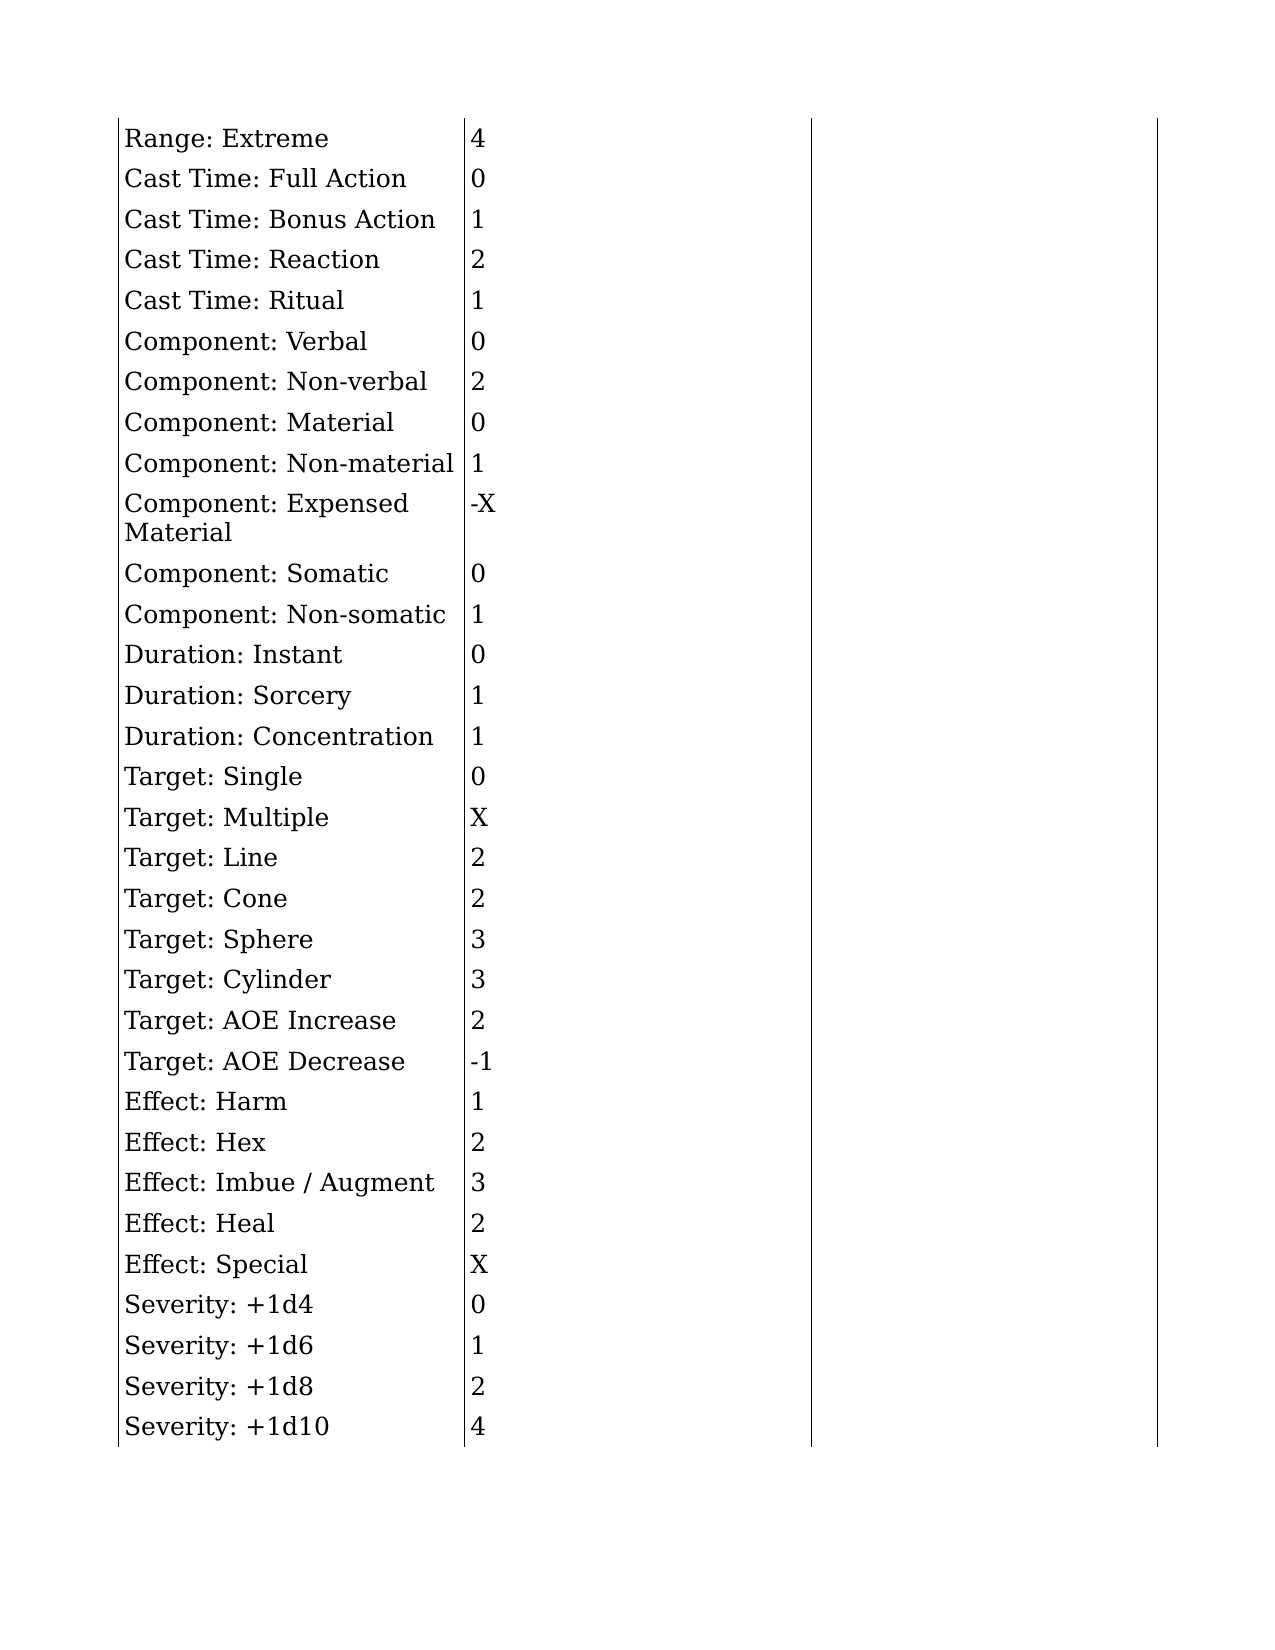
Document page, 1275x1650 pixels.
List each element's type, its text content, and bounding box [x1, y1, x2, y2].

table_cell [812, 1366, 1157, 1407]
table_cell [812, 484, 1157, 553]
table_cell [812, 960, 1157, 1000]
table_cell 4 [465, 118, 811, 159]
table_cell [812, 1000, 1157, 1041]
table_cell [812, 879, 1157, 919]
table_cell Cast Time: Bonus Action [119, 199, 464, 240]
table_cell [812, 1325, 1157, 1366]
table_cell -1 [465, 1041, 811, 1082]
table_cell [812, 199, 1157, 240]
table_cell Severity: +1d8 [119, 1366, 464, 1407]
table_cell 1 [465, 281, 811, 321]
table_cell [812, 281, 1157, 321]
table_cell [812, 554, 1157, 594]
table_cell [812, 1204, 1157, 1244]
table_cell Effect: Harm [119, 1082, 464, 1122]
table_cell Component: Verbal [119, 321, 464, 362]
table_cell Component: Somatic [119, 554, 464, 594]
table_cell 0 [465, 635, 811, 675]
table_cell 2 [465, 362, 811, 402]
table_cell Cast Time: Reaction [119, 240, 464, 281]
table_cell 4 [465, 1407, 811, 1447]
table_cell [812, 1244, 1157, 1285]
table_cell [812, 675, 1157, 716]
table_cell Duration: Concentration [119, 716, 464, 757]
table_cell Component: Non-somatic [119, 594, 464, 635]
table_cell 2 [465, 1122, 811, 1163]
table_cell 2 [465, 1366, 811, 1407]
table_cell [812, 240, 1157, 281]
table_cell Effect: Imbue / Augment [119, 1163, 464, 1203]
table_cell Severity: +1d6 [119, 1325, 464, 1366]
table_cell Component: Expensed Material [119, 484, 464, 553]
table_cell Effect: Heal [119, 1204, 464, 1244]
table_cell 1 [465, 199, 811, 240]
table_cell 1 [465, 594, 811, 635]
table_cell Target: Cylinder [119, 960, 464, 1000]
table_cell 3 [465, 1163, 811, 1203]
table_cell [812, 118, 1157, 159]
table_cell [812, 1407, 1157, 1447]
table_cell Target: AOE Decrease [119, 1041, 464, 1082]
table_cell Component: Non-verbal [119, 362, 464, 402]
table_cell 1 [465, 443, 811, 484]
table_cell 0 [465, 321, 811, 362]
table_cell 1 [465, 1325, 811, 1366]
table_cell 1 [465, 716, 811, 757]
table_cell X [465, 797, 811, 838]
table_cell 2 [465, 240, 811, 281]
table_cell 1 [465, 1082, 811, 1122]
table_cell 2 [465, 879, 811, 919]
table_cell 0 [465, 403, 811, 443]
table_cell 3 [465, 919, 811, 960]
table_cell [812, 1122, 1157, 1163]
table_cell 2 [465, 1204, 811, 1244]
table_cell Component: Material [119, 403, 464, 443]
table_cell Target: Line [119, 838, 464, 878]
table_cell Component: Non-material [119, 443, 464, 484]
table_cell [812, 594, 1157, 635]
table_cell 2 [465, 1000, 811, 1041]
table_cell Target: Sphere [119, 919, 464, 960]
table_cell [812, 716, 1157, 757]
table_cell 0 [465, 554, 811, 594]
table_cell X [465, 1244, 811, 1285]
table_cell [812, 1285, 1157, 1325]
table_cell [812, 797, 1157, 838]
table_cell Target: Multiple [119, 797, 464, 838]
table_cell -X [465, 484, 811, 553]
table_cell [812, 159, 1157, 199]
table_cell Effect: Hex [119, 1122, 464, 1163]
table_cell Severity: +1d10 [119, 1407, 464, 1447]
table_cell [812, 321, 1157, 362]
table_cell Target: AOE Increase [119, 1000, 464, 1041]
table_cell [812, 838, 1157, 878]
table_cell 2 [465, 838, 811, 878]
table_cell Duration: Instant [119, 635, 464, 675]
table_cell 0 [465, 159, 811, 199]
table_cell 0 [465, 757, 811, 797]
table_cell Severity: +1d4 [119, 1285, 464, 1325]
table_cell [812, 1163, 1157, 1203]
table_cell [812, 403, 1157, 443]
table_cell Target: Single [119, 757, 464, 797]
table_cell [812, 443, 1157, 484]
table_cell [812, 757, 1157, 797]
table_cell Duration: Sorcery [119, 675, 464, 716]
table_cell [812, 1041, 1157, 1082]
table_cell 1 [465, 675, 811, 716]
table_cell Effect: Special [119, 1244, 464, 1285]
table_cell Cast Time: Full Action [119, 159, 464, 199]
table_cell [812, 1082, 1157, 1122]
table_cell 0 [465, 1285, 811, 1325]
table_cell [812, 362, 1157, 402]
table_cell Cast Time: Ritual [119, 281, 464, 321]
table_cell Range: Extreme [119, 118, 464, 159]
table_cell 3 [465, 960, 811, 1000]
table_cell [812, 635, 1157, 675]
table_cell Target: Cone [119, 879, 464, 919]
table_cell [812, 919, 1157, 960]
